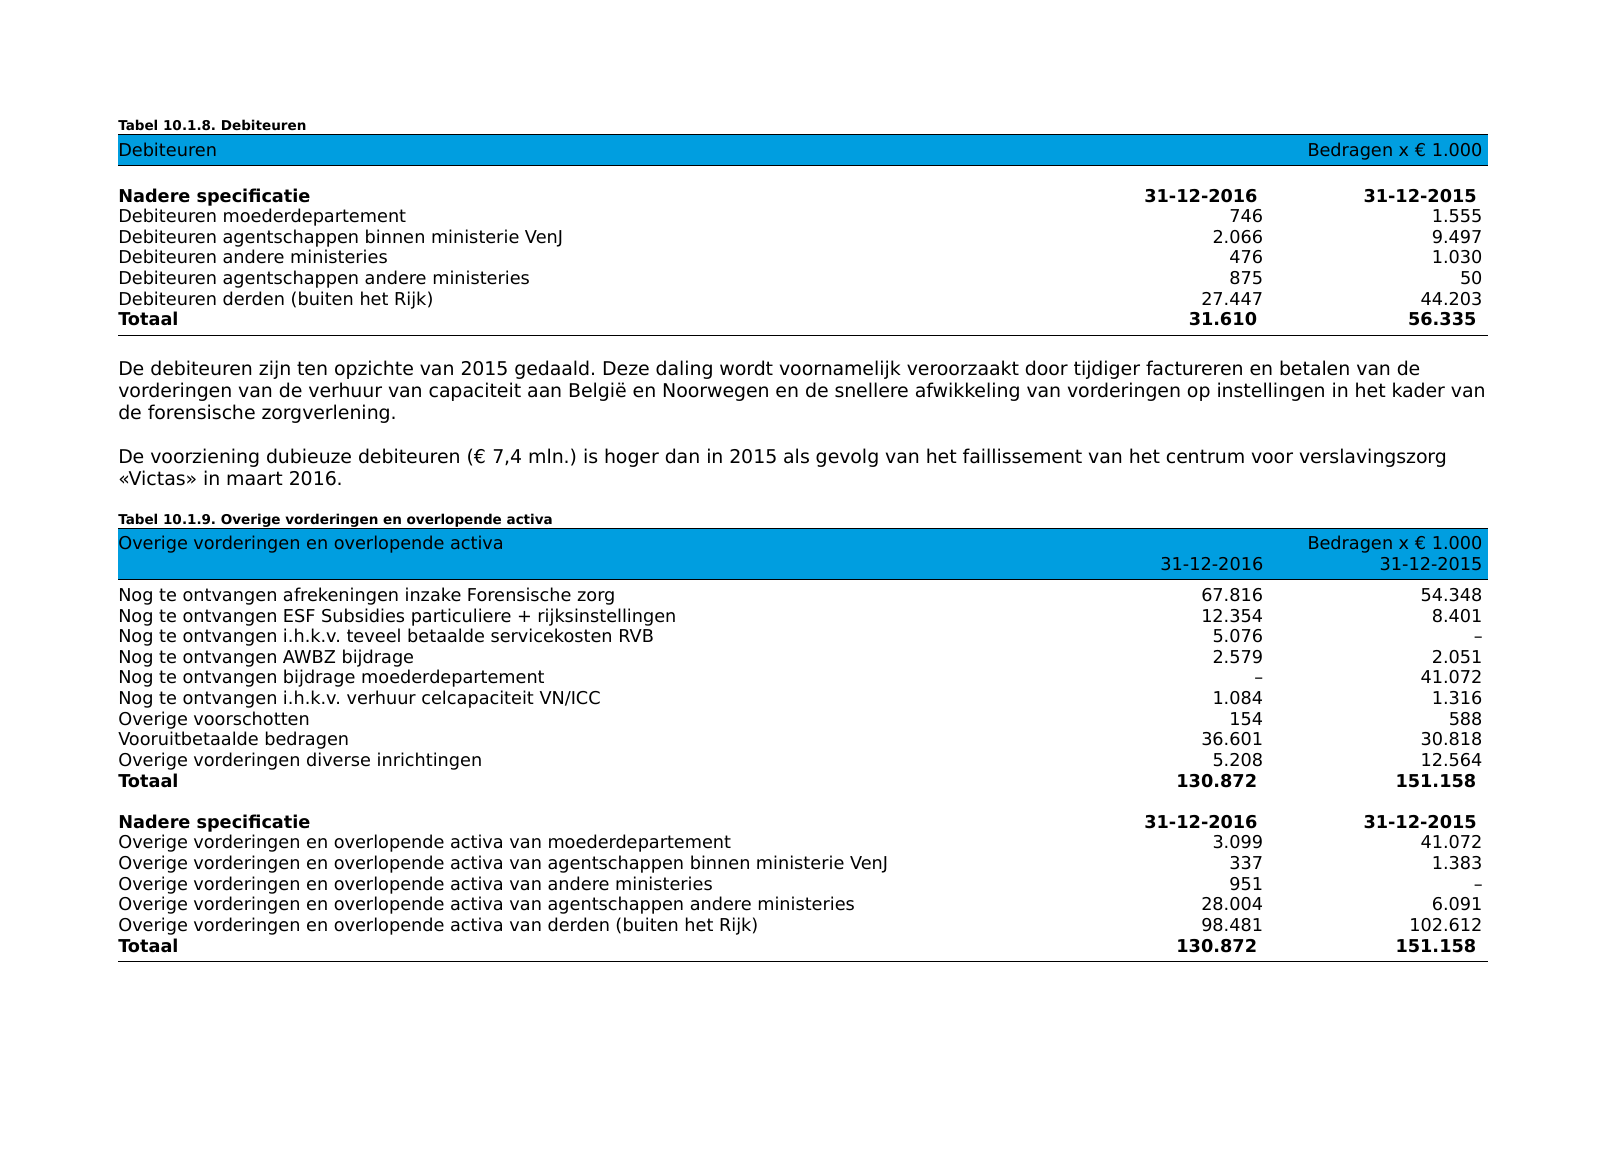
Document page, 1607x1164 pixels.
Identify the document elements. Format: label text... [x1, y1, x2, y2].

table_cell 31-12-2015 [1269, 554, 1488, 579]
table_cell [1269, 166, 1488, 186]
table_cell Nog te ontvangen i.h.k.v. verhuur celcapaciteit VN/ICC [118, 688, 1050, 709]
table_cell 102.612 [1269, 915, 1488, 936]
table_cell 54.348 [1269, 580, 1488, 606]
table_cell 50 [1269, 268, 1488, 289]
table_cell 337 [1050, 853, 1269, 874]
table_cell Debiteuren andere ministeries [118, 248, 1050, 268]
table_cell Nog te ontvangen AWBZ bijdrage [118, 647, 1050, 667]
table_cell 31-12-2015 [1269, 186, 1488, 206]
table_cell Nog te ontvangen ESF Subsidies particuliere + rijksinstellingen [118, 606, 1050, 626]
table_cell 3.099 [1050, 833, 1269, 853]
table_cell Nog te ontvangen afrekeningen inzake Forensische zorg [118, 580, 1050, 606]
table_cell [118, 166, 1050, 186]
table_cell – [1269, 626, 1488, 647]
table_cell 130.872 [1050, 936, 1269, 961]
table_cell Debiteuren derden (buiten het Rijk) [118, 289, 1050, 309]
table_cell 41.072 [1269, 833, 1488, 853]
table_cell 130.872 [1050, 771, 1269, 791]
table_cell 36.601 [1050, 729, 1269, 750]
table_cell 30.818 [1269, 729, 1488, 750]
table_cell 31-12-2016 [1050, 812, 1269, 832]
table_cell 151.158 [1269, 936, 1488, 961]
table_cell 8.401 [1269, 606, 1488, 626]
table_cell Bedragen x € 1.000 [1050, 529, 1488, 554]
table_cell 28.004 [1050, 894, 1269, 915]
table_cell Overige vorderingen en overlopende activa van andere ministeries [118, 874, 1050, 894]
table_cell Overige vorderingen diverse inrichtingen [118, 750, 1050, 771]
table_cell – [1269, 874, 1488, 894]
table_cell 2.579 [1050, 647, 1269, 667]
table_cell [118, 791, 1050, 812]
table_cell Debiteuren [118, 135, 1050, 165]
table_cell 6.091 [1269, 894, 1488, 915]
table_cell Debiteuren agentschappen binnen ministerie VenJ [118, 227, 1050, 247]
table_cell Totaal [118, 309, 1050, 334]
table_cell Overige vorderingen en overlopende activa van agentschappen andere ministeries [118, 894, 1050, 915]
table_cell Debiteuren moederdepartement [118, 206, 1050, 227]
table_cell Nadere specificatie [118, 186, 1050, 206]
table_cell 151.158 [1269, 771, 1488, 791]
table_cell 1.555 [1269, 206, 1488, 227]
table_cell 5.208 [1050, 750, 1269, 771]
table_cell 12.354 [1050, 606, 1269, 626]
text De voorziening dubieuze debiteuren (€ 7,4 mln.) is hoger dan in 2015 als gevolg van het faillissement van het centrum voor verslavingszorg «Victas» in maart 2016. [118, 446, 1488, 490]
table_cell Totaal [118, 771, 1050, 791]
table_cell – [1050, 668, 1269, 688]
table_cell Overige vorderingen en overlopende activa van agentschappen binnen ministerie VenJ [118, 853, 1050, 874]
table_cell 476 [1050, 248, 1269, 268]
table_cell Overige vorderingen en overlopende activa van moederdepartement [118, 833, 1050, 853]
table_cell 5.076 [1050, 626, 1269, 647]
table_cell 31-12-2016 [1050, 554, 1269, 579]
table_cell 44.203 [1269, 289, 1488, 309]
table_header Tabel 10.1.8. Debiteuren [118, 118, 1488, 134]
table_cell 875 [1050, 268, 1269, 289]
table_header Tabel 10.1.9. Overige vorderingen en overlopende activa [118, 512, 1488, 527]
table_cell Nog te ontvangen i.h.k.v. teveel betaalde servicekosten RVB [118, 626, 1050, 647]
table_cell 98.481 [1050, 915, 1269, 936]
table_cell Overige vorderingen en overlopende activa van derden (buiten het Rijk) [118, 915, 1050, 936]
table_cell Totaal [118, 936, 1050, 961]
table_cell 67.816 [1050, 580, 1269, 606]
table_cell 2.051 [1269, 647, 1488, 667]
table_cell 41.072 [1269, 668, 1488, 688]
table_cell 12.564 [1269, 750, 1488, 771]
table_cell Debiteuren agentschappen andere ministeries [118, 268, 1050, 289]
table_cell 9.497 [1269, 227, 1488, 247]
table_cell 746 [1050, 206, 1269, 227]
table_cell 154 [1050, 709, 1269, 729]
table_cell Overige voorschotten [118, 709, 1050, 729]
text De debiteuren zijn ten opzichte van 2015 gedaald. Deze daling wordt voornamelijk veroorzaakt door tijdiger factureren en betalen van de vorderingen van de verhuur van capaciteit aan België en Noorwegen en de snellere afwikkeling van vorderingen op instellingen in het kader van de forensische zorgverlening. [118, 358, 1488, 424]
table_cell Vooruitbetaalde bedragen [118, 729, 1050, 750]
table_cell 1.084 [1050, 688, 1269, 709]
table_cell 31-12-2016 [1050, 186, 1269, 206]
table_cell 1.383 [1269, 853, 1488, 874]
table_cell [1050, 791, 1269, 812]
table_cell Overige vorderingen en overlopende activa [118, 529, 1050, 554]
table_cell [1050, 166, 1269, 186]
table_cell 2.066 [1050, 227, 1269, 247]
table_cell Nadere specificatie [118, 812, 1050, 832]
table_cell 588 [1269, 709, 1488, 729]
table_cell Nog te ontvangen bijdrage moederdepartement [118, 668, 1050, 688]
table_cell 951 [1050, 874, 1269, 894]
table_cell [118, 554, 1050, 579]
table_cell 1.316 [1269, 688, 1488, 709]
table_cell 27.447 [1050, 289, 1269, 309]
table_cell Bedragen x € 1.000 [1050, 135, 1488, 165]
table_cell 31-12-2015 [1269, 812, 1488, 832]
table_cell [1269, 791, 1488, 812]
table_cell 31.610 [1050, 309, 1269, 334]
table_cell 1.030 [1269, 248, 1488, 268]
table_cell 56.335 [1269, 309, 1488, 334]
